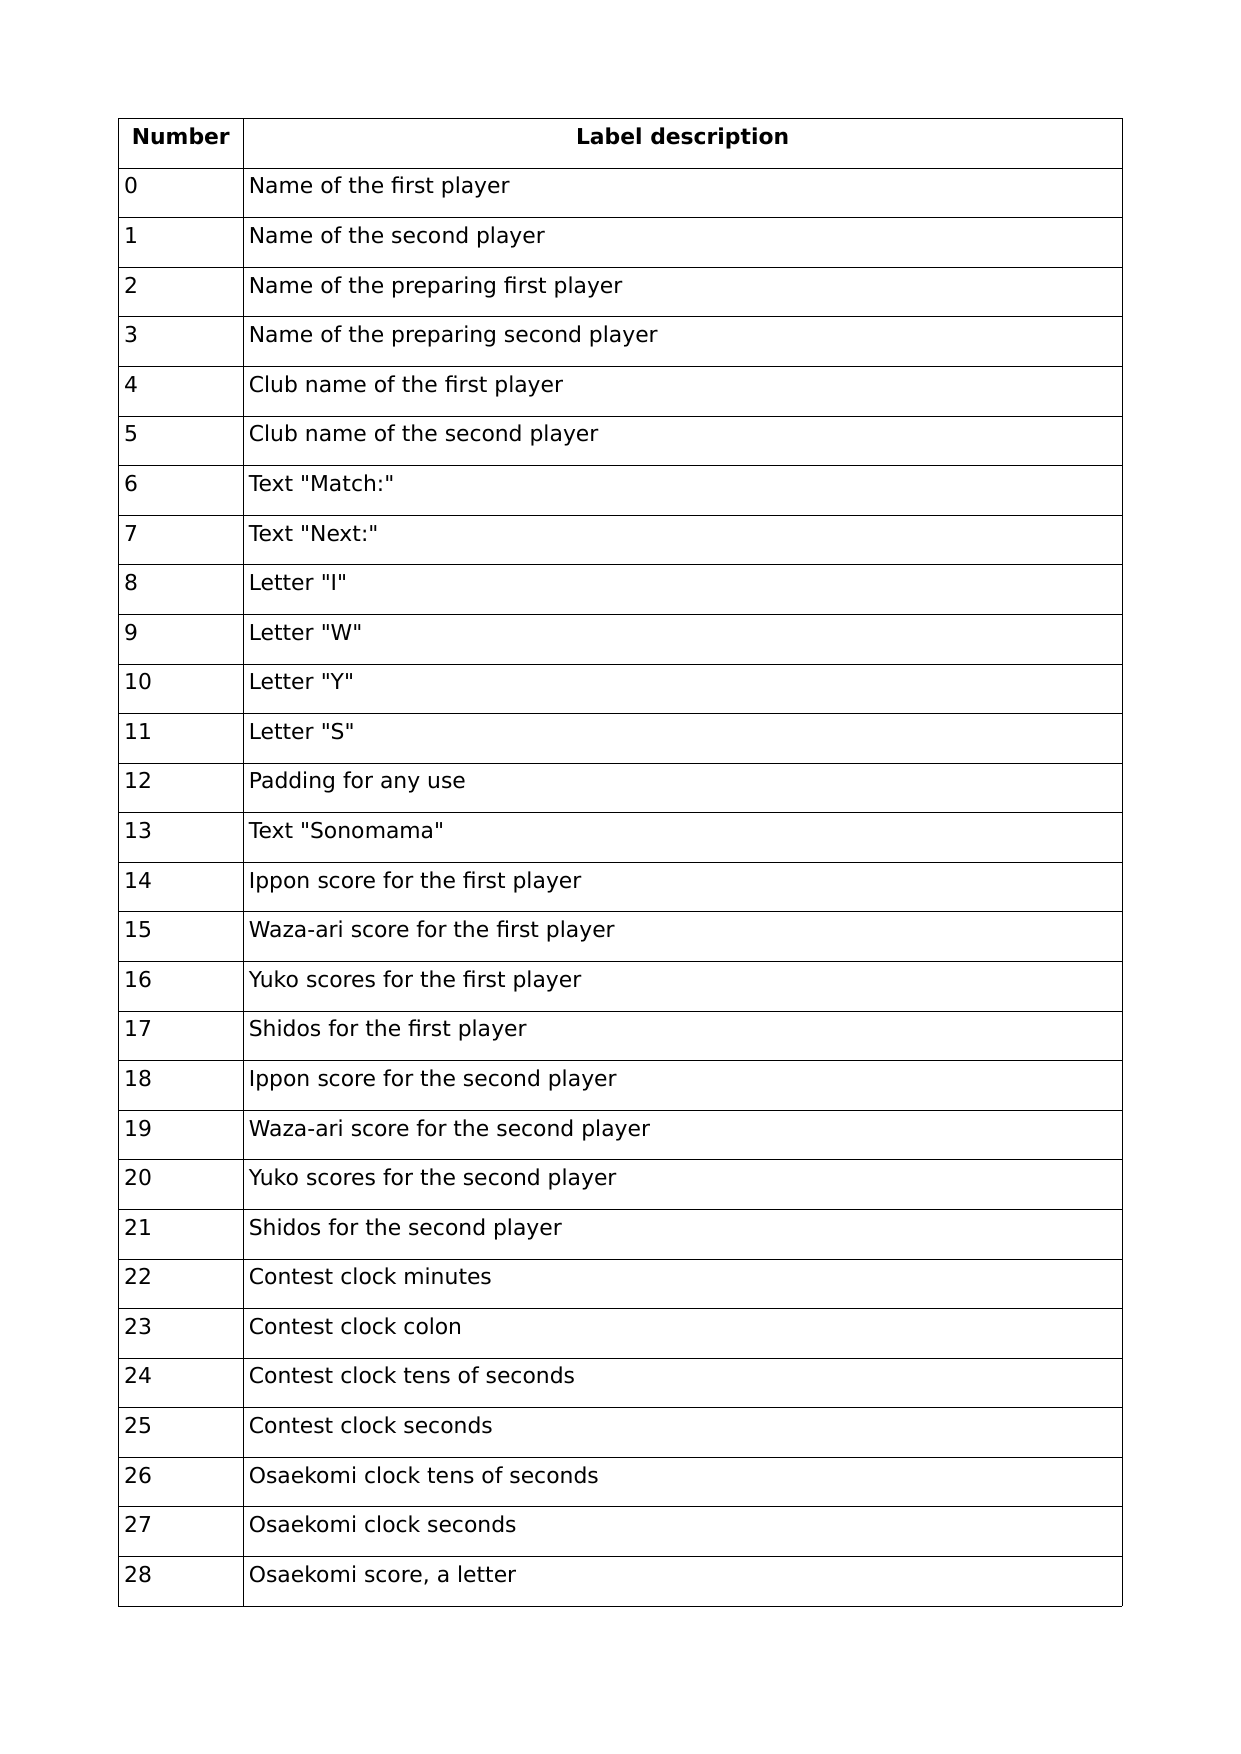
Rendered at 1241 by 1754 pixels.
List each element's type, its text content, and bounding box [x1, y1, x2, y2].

table_cell 27 [119, 1507, 243, 1556]
table_cell 17 [119, 1012, 243, 1060]
table_cell 20 [119, 1160, 243, 1209]
table_cell Contest clock seconds [244, 1408, 1122, 1457]
table_cell 15 [119, 912, 243, 961]
table_cell Contest clock minutes [244, 1260, 1122, 1308]
table_cell 16 [119, 962, 243, 1011]
table_cell Waza-ari score for the first player [244, 912, 1122, 961]
table_cell 11 [119, 714, 243, 763]
table_cell Osaekomi clock seconds [244, 1507, 1122, 1556]
table_header Number [119, 119, 243, 168]
table_cell Club name of the second player [244, 417, 1122, 465]
table_cell Yuko scores for the first player [244, 962, 1122, 1011]
table_cell 10 [119, 665, 243, 713]
table_cell Yuko scores for the second player [244, 1160, 1122, 1209]
table_cell 14 [119, 863, 243, 911]
table_cell 24 [119, 1359, 243, 1407]
table_cell 22 [119, 1260, 243, 1308]
table_cell Letter "S" [244, 714, 1122, 763]
table_cell 2 [119, 268, 243, 316]
table_cell Name of the preparing first player [244, 268, 1122, 316]
table_cell 1 [119, 218, 243, 267]
table_cell Padding for any use [244, 764, 1122, 812]
table_cell Text "Sonomama" [244, 813, 1122, 862]
table_cell 8 [119, 565, 243, 614]
table_cell 9 [119, 615, 243, 663]
table_cell Letter "W" [244, 615, 1122, 663]
table_cell 18 [119, 1061, 243, 1110]
table_cell 21 [119, 1210, 243, 1258]
table_cell Name of the first player [244, 169, 1122, 217]
table_cell 7 [119, 516, 243, 564]
table_cell Contest clock tens of seconds [244, 1359, 1122, 1407]
table_cell 19 [119, 1111, 243, 1159]
table_cell 5 [119, 417, 243, 465]
table_cell 4 [119, 367, 243, 416]
table_cell Osaekomi clock tens of seconds [244, 1458, 1122, 1506]
table_cell Contest clock colon [244, 1309, 1122, 1358]
table_cell 28 [119, 1557, 243, 1606]
table_cell 3 [119, 317, 243, 366]
table_cell Shidos for the first player [244, 1012, 1122, 1060]
table_cell 6 [119, 466, 243, 515]
table_cell 13 [119, 813, 243, 862]
table_cell 0 [119, 169, 243, 217]
table_cell Name of the preparing second player [244, 317, 1122, 366]
table_cell Club name of the first player [244, 367, 1122, 416]
table_cell Shidos for the second player [244, 1210, 1122, 1258]
table_cell Waza-ari score for the second player [244, 1111, 1122, 1159]
table_cell Text "Match:" [244, 466, 1122, 515]
table_cell 12 [119, 764, 243, 812]
table_cell 26 [119, 1458, 243, 1506]
table_cell Osaekomi score, a letter [244, 1557, 1122, 1606]
table_cell Letter "Y" [244, 665, 1122, 713]
table_cell Ippon score for the second player [244, 1061, 1122, 1110]
table_cell Name of the second player [244, 218, 1122, 267]
table_cell Ippon score for the first player [244, 863, 1122, 911]
table_cell 25 [119, 1408, 243, 1457]
table_cell Text "Next:" [244, 516, 1122, 564]
table_cell Letter "I" [244, 565, 1122, 614]
table_cell 23 [119, 1309, 243, 1358]
table_header Label description [244, 119, 1122, 168]
